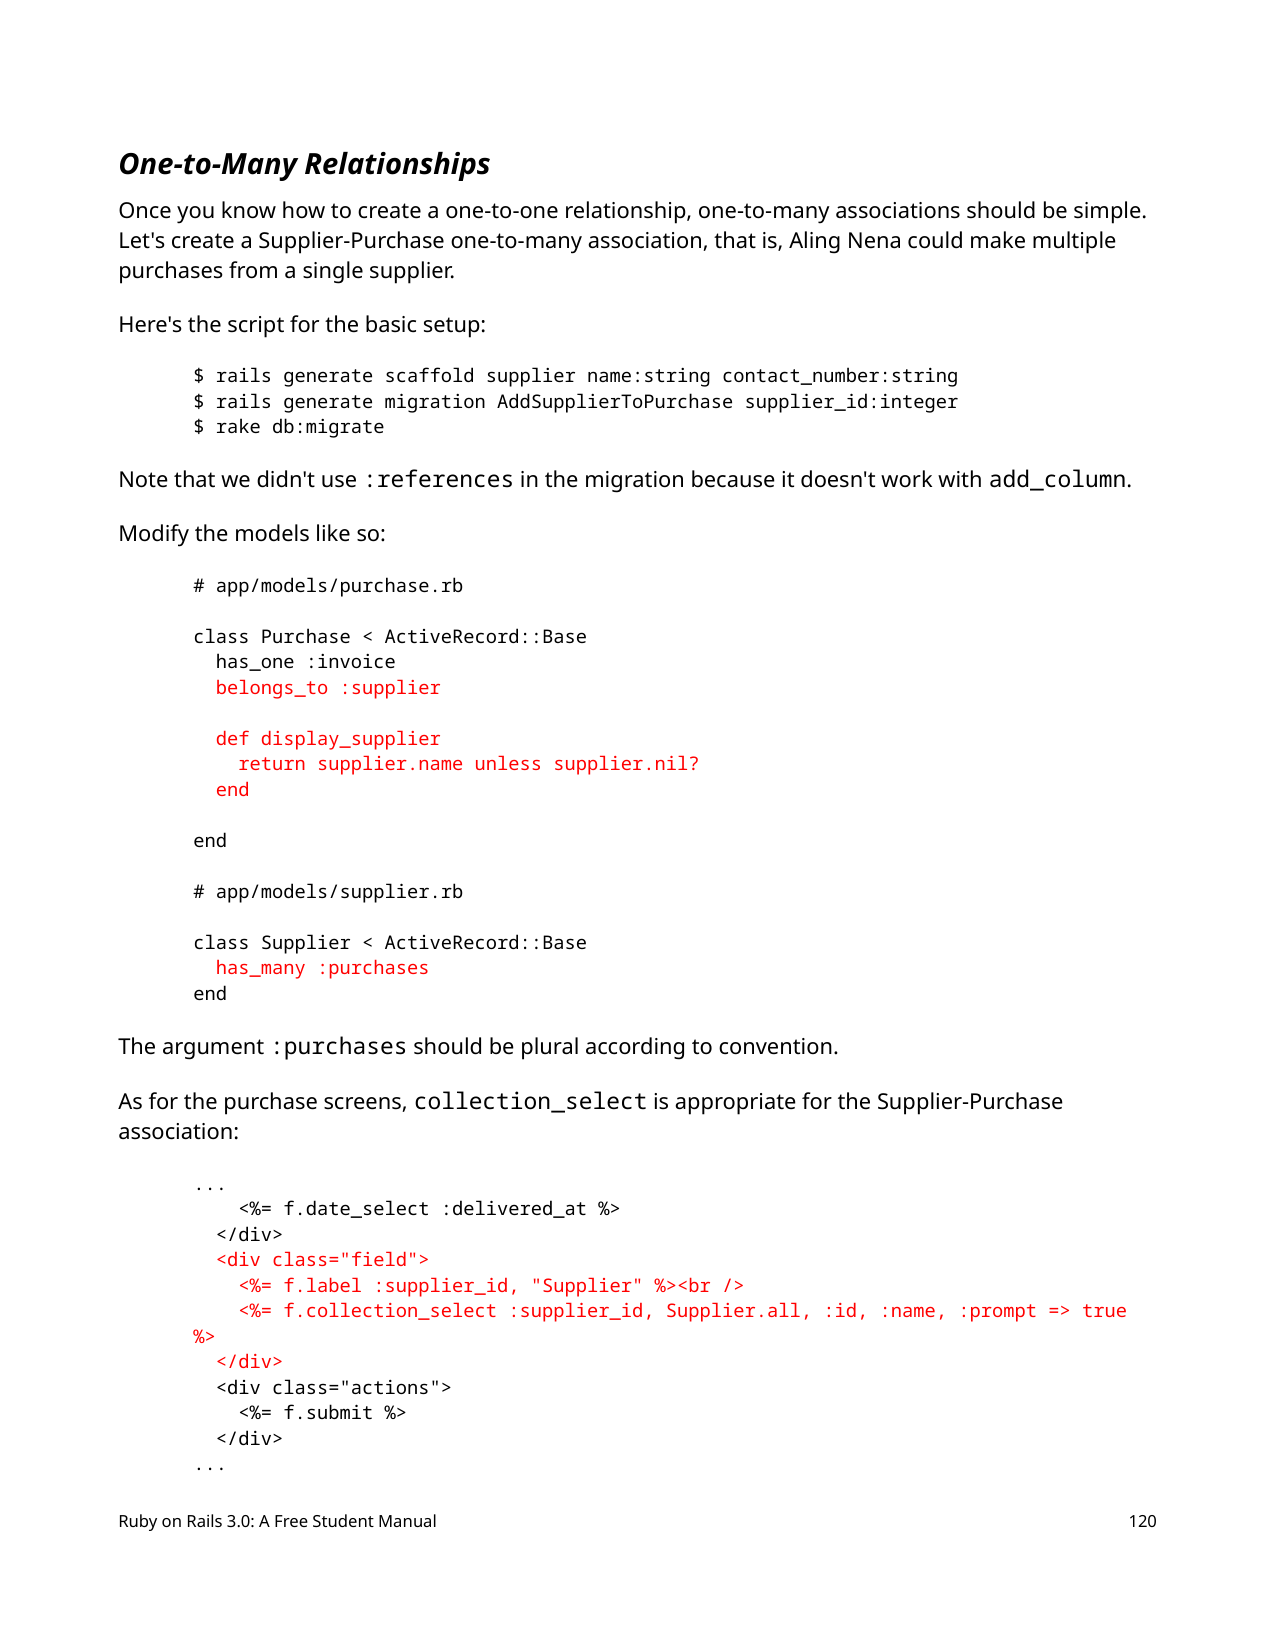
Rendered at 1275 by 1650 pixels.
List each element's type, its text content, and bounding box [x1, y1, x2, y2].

subtitle One-to-Many Relationships [118, 143, 1157, 183]
text Here's the script for the basic setup: [118, 309, 1157, 338]
text Once you know how to create a one-to-one relationship, one-to-many associations should be simple. Let's create a Supplier-Purchase one-to-many association, that is, Aling Nena could make multiple purchases from a single supplier. [118, 195, 1157, 285]
text # app/models/purchase.rb class Purchase < ActiveRecord::Base has_one :invoice belongs_to :supplier def display_supplier return supplier.name unless supplier.nil? end end # app/models/supplier.rb class Supplier < ActiveRecord::Base has_many :purchases end [193, 572, 1157, 1006]
text Note that we didn't use :references in the migration because it doesn't work with add_column. [118, 463, 1157, 494]
text $ rails generate scaffold supplier name:string contact_number:string $ rails generate migration AddSupplierToPurchase supplier_id:integer $ rake db:migrate [193, 362, 1157, 439]
text The argument :purchases should be plural according to convention. [118, 1030, 1157, 1061]
text ... <%= f.date_select :delivered_at %> </div> <div class="field"> <%= f.label :supplier_id, "Supplier" %><br /> <%= f.collection_select :supplier_id, Supplier.all, :id, :name, :prompt => true %> </div> <div class="actions"> <%= f.submit %> </div> ... [193, 1170, 1157, 1476]
text Modify the models like so: [118, 518, 1157, 548]
text As for the purchase screens, collection_select is appropriate for the Supplier-Purchase association: [118, 1085, 1157, 1146]
